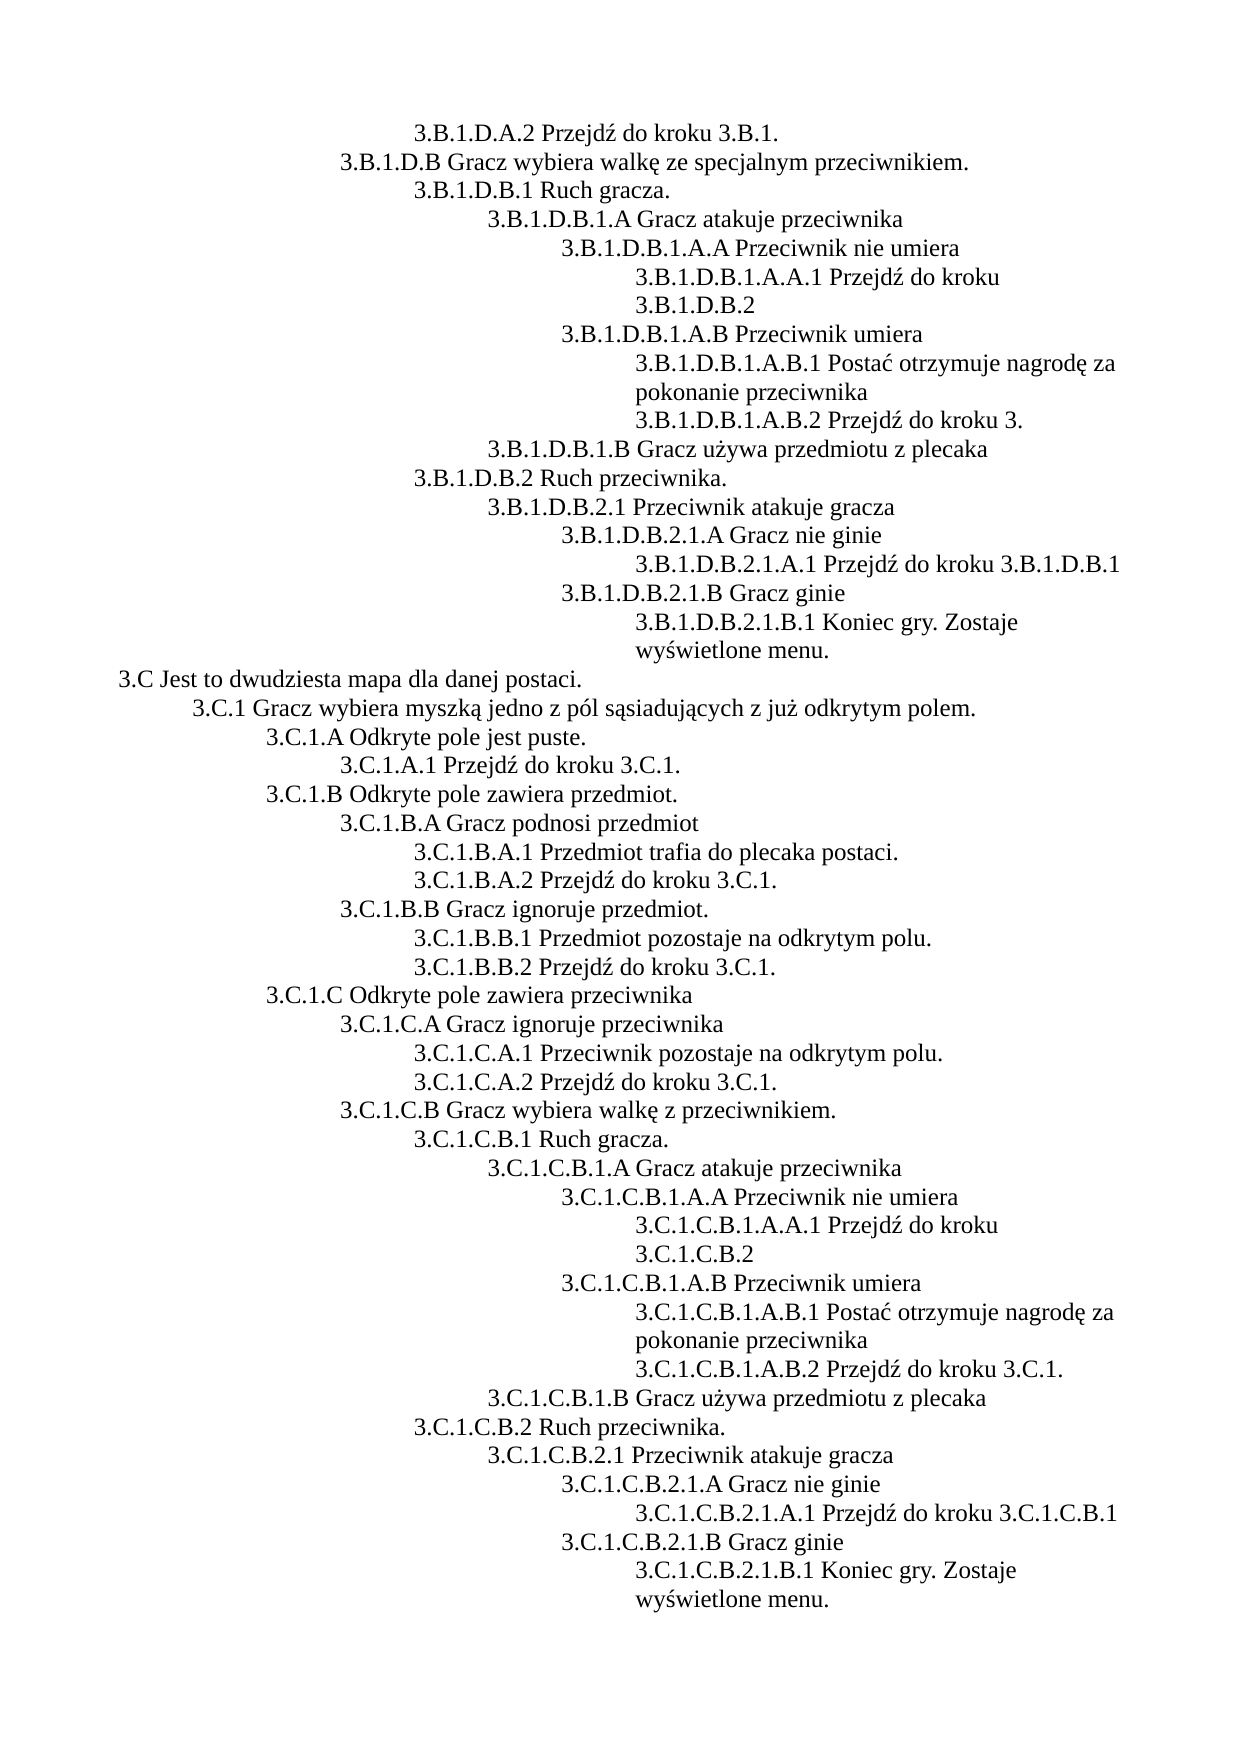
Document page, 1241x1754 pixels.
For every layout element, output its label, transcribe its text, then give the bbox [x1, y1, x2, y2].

text 3.C.1.C.B.2 Ruch przeciwnika. [118, 1412, 1122, 1441]
text 3.C.1.C.B Gracz wybiera walkę z przeciwnikiem. [118, 1096, 1122, 1124]
text 3.B.1.D.B.1.B Gracz używa przedmiotu z plecaka [118, 434, 1122, 463]
text 3.C.1.C.B.2.1.B.1 Koniec gry. Zostaje wyświetlone menu. [118, 1556, 1122, 1613]
text 3.B.1.D.B.1.A Gracz atakuje przeciwnika [118, 204, 1122, 233]
text 3.B.1.D.B.1.A.A Przeciwnik nie umiera [118, 233, 1122, 262]
text 3.C.1.B.A.1 Przedmiot trafia do plecaka postaci. [118, 837, 1122, 866]
text 3.C.1.B Odkryte pole zawiera przedmiot. [118, 779, 1122, 808]
text 3.B.1.D.B.1.A.B Przeciwnik umiera [118, 319, 1122, 348]
text 3.C.1 Gracz wybiera myszką jedno z pól sąsiadujących z już odkrytym polem. [118, 693, 1122, 722]
text 3.C.1.C.B.1.A.A Przeciwnik nie umiera [118, 1182, 1122, 1211]
text 3.C.1.C.B.1.A.B.1 Postać otrzymuje nagrodę za pokonanie przeciwnika [118, 1297, 1122, 1354]
text 3.C.1.C.B.1 Ruch gracza. [118, 1124, 1122, 1153]
text 3.B.1.D.B.2.1.A.1 Przejdź do kroku 3.B.1.D.B.1 [118, 549, 1122, 578]
text 3.C.1.C.A.1 Przeciwnik pozostaje na odkrytym polu. [118, 1038, 1122, 1067]
text 3.C.1.B.B Gracz ignoruje przedmiot. [118, 894, 1122, 923]
text 3.C.1.C.B.2.1 Przeciwnik atakuje gracza [118, 1441, 1122, 1469]
text 3.C.1.C.A.2 Przejdź do kroku 3.C.1. [118, 1067, 1122, 1096]
text 3.C.1.C.B.1.A Gracz atakuje przeciwnika [118, 1153, 1122, 1182]
text 3.B.1.D.B.2.1.B Gracz ginie [118, 578, 1122, 607]
text 3.C.1.C.B.1.A.B.2 Przejdź do kroku 3.C.1. [118, 1354, 1122, 1383]
text 3.C.1.C Odkryte pole zawiera przeciwnika [118, 981, 1122, 1009]
text 3.C.1.B.B.1 Przedmiot pozostaje na odkrytym polu. [118, 923, 1122, 952]
text 3.C.1.C.A Gracz ignoruje przeciwnika [118, 1009, 1122, 1038]
text 3.B.1.D.B Gracz wybiera walkę ze specjalnym przeciwnikiem. [118, 147, 1122, 176]
text 3.C.1.B.B.2 Przejdź do kroku 3.C.1. [118, 952, 1122, 981]
text 3.B.1.D.B.1.A.B.1 Postać otrzymuje nagrodę za pokonanie przeciwnika [118, 348, 1122, 406]
text 3.C.1.C.B.2.1.B Gracz ginie [118, 1527, 1122, 1556]
text 3.B.1.D.B.2.1.B.1 Koniec gry. Zostaje wyświetlone menu. [118, 607, 1122, 664]
text 3.C.1.C.B.2.1.A Gracz nie ginie [118, 1469, 1122, 1498]
text 3.C.1.A.1 Przejdź do kroku 3.C.1. [118, 751, 1122, 779]
text 3.B.1.D.B.1 Ruch gracza. [118, 176, 1122, 204]
text 3.B.1.D.B.1.A.A.1 Przejdź do kroku 3.B.1.D.B.2 [118, 262, 1122, 319]
text 3.B.1.D.A.2 Przejdź do kroku 3.B.1. [118, 118, 1122, 147]
text 3.C.1.C.B.2.1.A.1 Przejdź do kroku 3.C.1.C.B.1 [118, 1498, 1122, 1527]
text 3.C Jest to dwudziesta mapa dla danej postaci. [118, 664, 1122, 693]
text 3.B.1.D.B.1.A.B.2 Przejdź do kroku 3. [118, 406, 1122, 434]
text 3.B.1.D.B.2.1 Przeciwnik atakuje gracza [118, 492, 1122, 521]
text 3.C.1.A Odkryte pole jest puste. [118, 722, 1122, 751]
text 3.C.1.B.A Gracz podnosi przedmiot [118, 808, 1122, 837]
text 3.C.1.C.B.1.A.B Przeciwnik umiera [118, 1268, 1122, 1297]
text 3.C.1.C.B.1.B Gracz używa przedmiotu z plecaka [118, 1383, 1122, 1412]
text 3.C.1.C.B.1.A.A.1 Przejdź do kroku 3.C.1.C.B.2 [118, 1211, 1122, 1268]
text 3.B.1.D.B.2 Ruch przeciwnika. [118, 463, 1122, 492]
text 3.C.1.B.A.2 Przejdź do kroku 3.C.1. [118, 866, 1122, 894]
text 3.B.1.D.B.2.1.A Gracz nie ginie [118, 521, 1122, 549]
